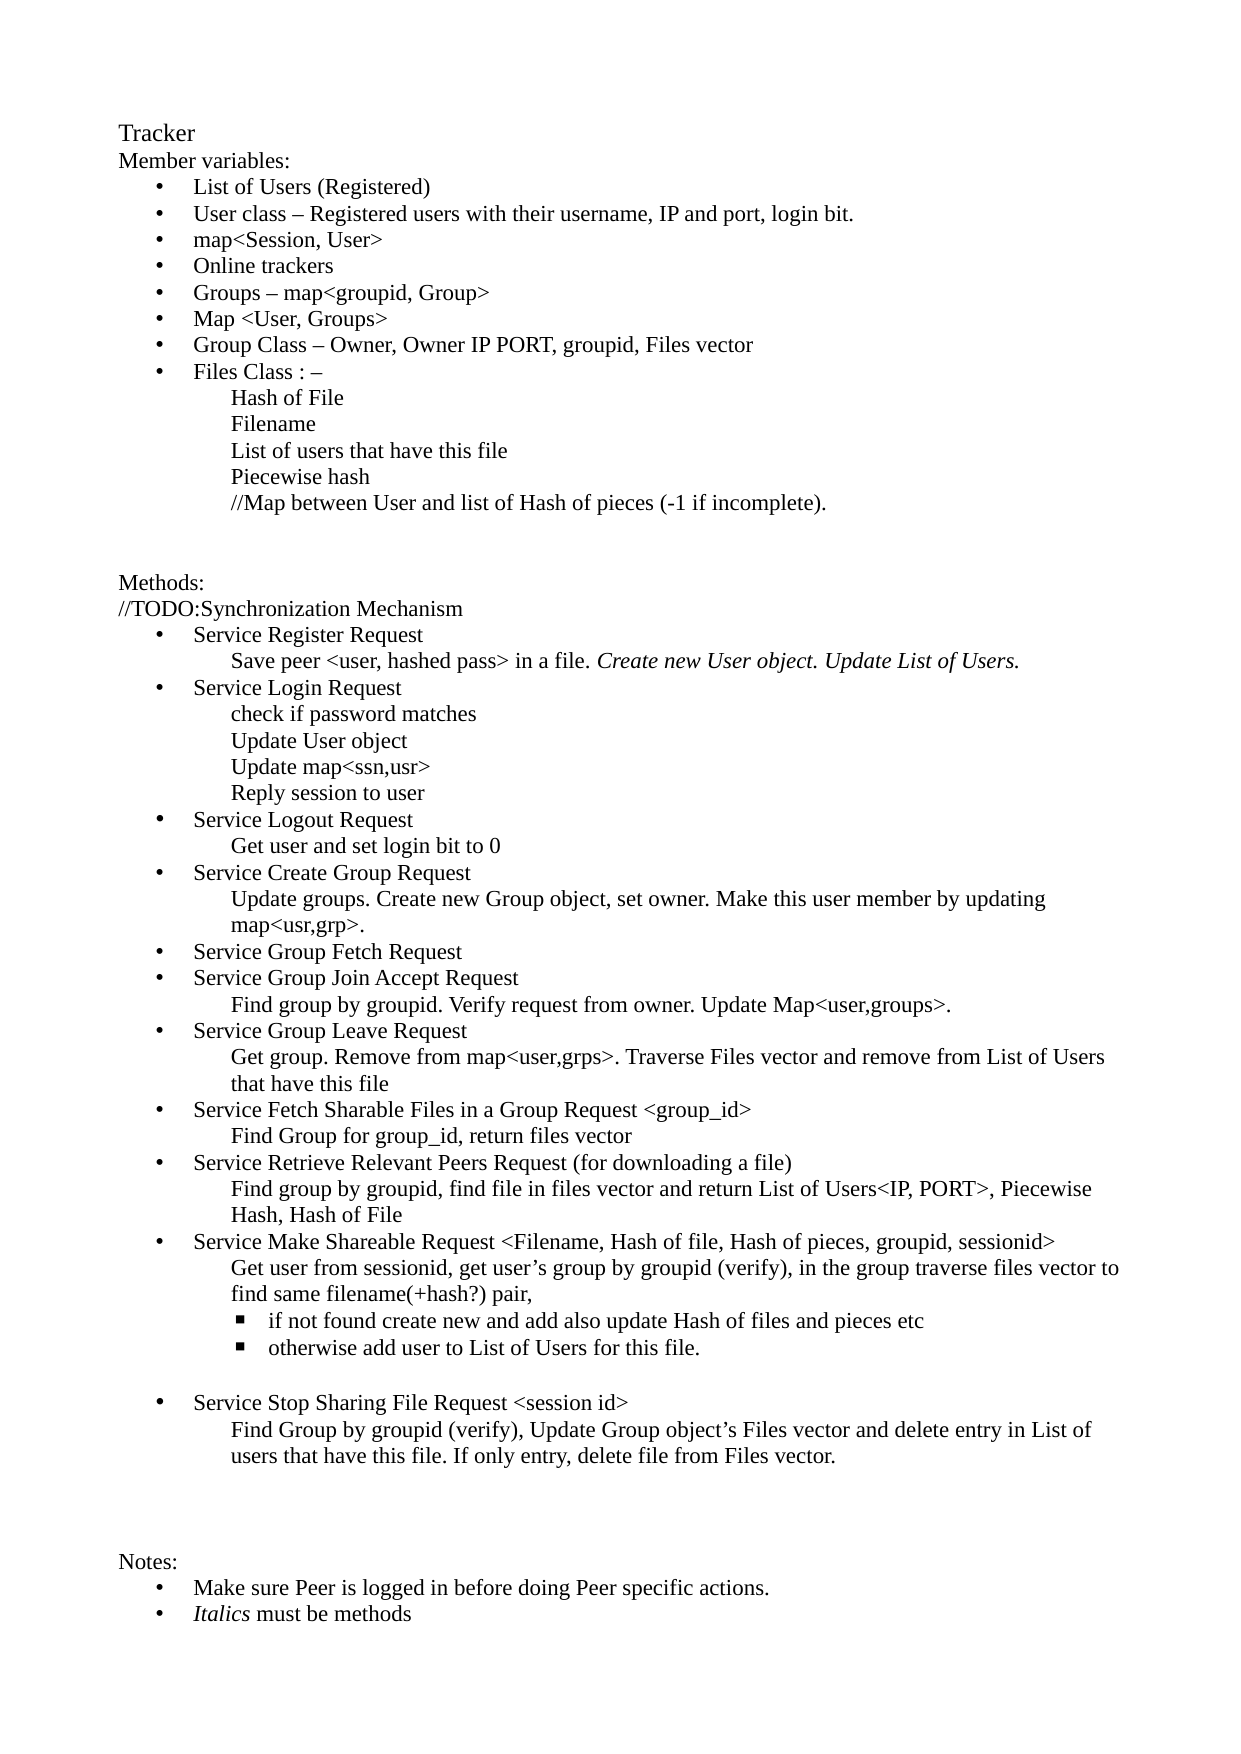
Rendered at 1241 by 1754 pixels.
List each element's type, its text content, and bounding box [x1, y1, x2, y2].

list Find group by groupid. Verify request from owner. Update Map<user,groups>. [193, 991, 1122, 1017]
list Save peer <user, hashed pass> in a file. Create new User object. Update List of Users. [193, 648, 1122, 674]
list Online trackers [156, 252, 1122, 279]
list List of Users (Registered) [156, 173, 1122, 199]
list Service Make Shareable Request <Filename, Hash of file, Hash of pieces, groupid, sessionid> [156, 1228, 1122, 1254]
list //Map between User and list of Hash of pieces (-1 if incomplete). [193, 489, 1122, 516]
list Update User object [193, 727, 1122, 753]
text Tracker [118, 118, 1122, 147]
list Service Group Join Accept Request [156, 964, 1122, 991]
list Service Create Group Request [156, 859, 1122, 885]
list check if password matches [193, 700, 1122, 727]
list Find Group by groupid (verify), Update Group object’s Files vector and delete entry in List of users that have this file. If only entry, delete file from Files vector. [193, 1416, 1122, 1469]
list map<Session, User> [156, 226, 1122, 252]
list Reply session to user [193, 779, 1122, 806]
list Italics must be methods [156, 1600, 1122, 1627]
list Update map<ssn,usr> [193, 753, 1122, 779]
list Files Class : – [156, 358, 1122, 384]
list Service Login Request [156, 674, 1122, 700]
list Get group. Remove from map<user,grps>. Traverse Files vector and remove from List of Users that have this file [193, 1043, 1122, 1096]
list Get user and set login bit to 0 [193, 832, 1122, 859]
list Map <User, Groups> [156, 305, 1122, 331]
list Filename [193, 410, 1122, 437]
list otherwise add user to List of Users for this file. [231, 1334, 1122, 1360]
list Find group by groupid, find file in files vector and return List of Users<IP, PORT>, Piecewise Hash, Hash of File [193, 1175, 1122, 1228]
list Hash of File [193, 384, 1122, 410]
list Service Group Fetch Request [156, 938, 1122, 964]
list Update groups. Create new Group object, set owner. Make this user member by updating map<usr,grp>. [193, 885, 1122, 938]
list Service Logout Request [156, 806, 1122, 832]
text Methods: [118, 568, 1122, 595]
list Service Fetch Sharable Files in a Group Request <group_id> [156, 1096, 1122, 1122]
list User class – Registered users with their username, IP and port, login bit. [156, 199, 1122, 226]
list List of users that have this file [193, 437, 1122, 463]
list Groups – map<groupid, Group> [156, 279, 1122, 305]
list Piecewise hash [193, 463, 1122, 489]
list Service Register Request [156, 621, 1122, 648]
list Get user from sessionid, get user’s group by groupid (verify), in the group traverse files vector to find same filename(+hash?) pair, [193, 1254, 1122, 1307]
text Member variables: [118, 147, 1122, 173]
list Group Class – Owner, Owner IP PORT, groupid, Files vector [156, 331, 1122, 358]
list Find Group for group_id, return files vector [193, 1122, 1122, 1149]
text //TODO:Synchronization Mechanism [118, 595, 1122, 621]
list Service Retrieve Relevant Peers Request (for downloading a file) [156, 1149, 1122, 1175]
list if not found create new and add also update Hash of files and pieces etc [231, 1307, 1122, 1334]
list Service Stop Sharing File Request <session id> [156, 1389, 1122, 1416]
list Service Group Leave Request [156, 1017, 1122, 1043]
text Notes: [118, 1548, 1122, 1574]
list Make sure Peer is logged in before doing Peer specific actions. [156, 1574, 1122, 1600]
